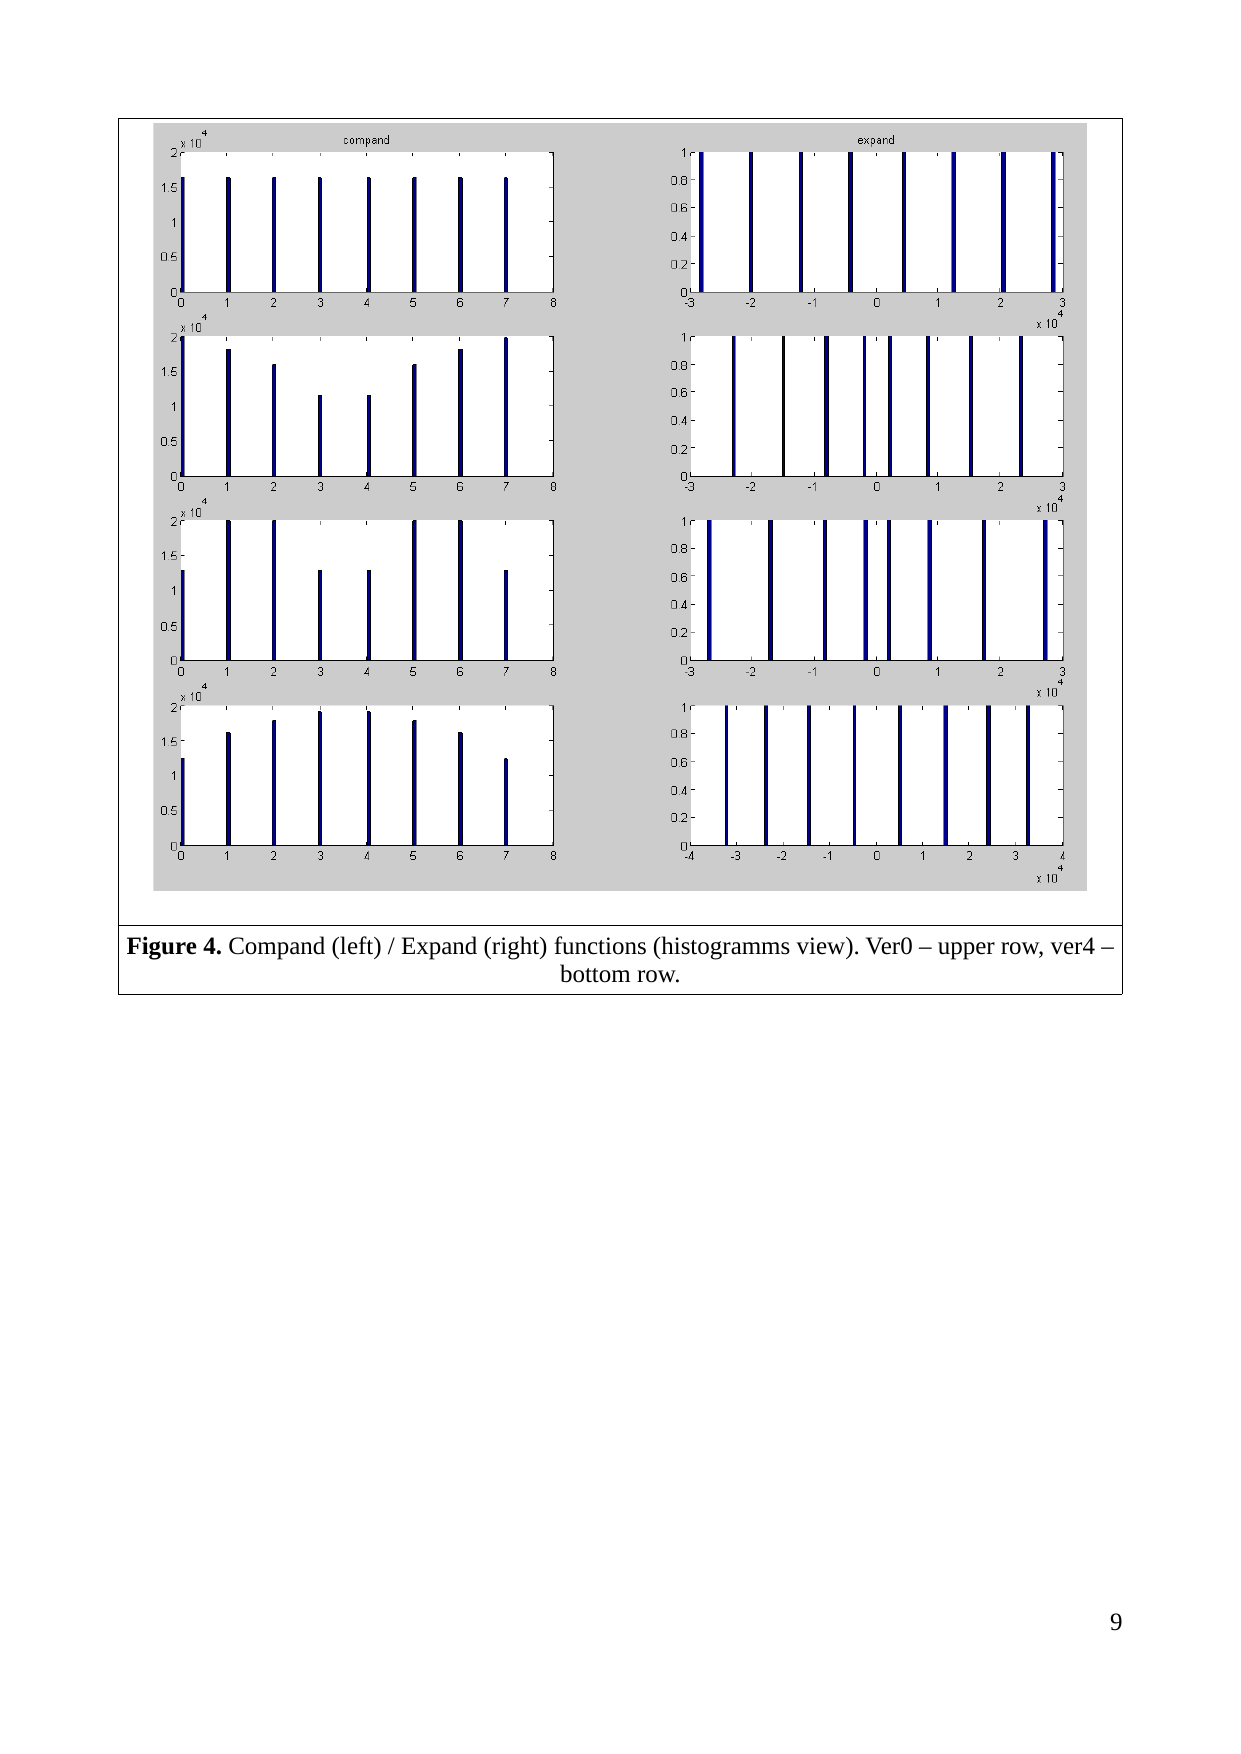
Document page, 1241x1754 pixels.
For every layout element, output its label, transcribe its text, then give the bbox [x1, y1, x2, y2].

table_cell Figure 4. Compand (left) / Expand (right) functions (histogramms view). Ver0 – upper row, ver4 – bottom row. [119, 926, 1122, 994]
table_header [119, 119, 1122, 925]
picture [153, 123, 1087, 891]
